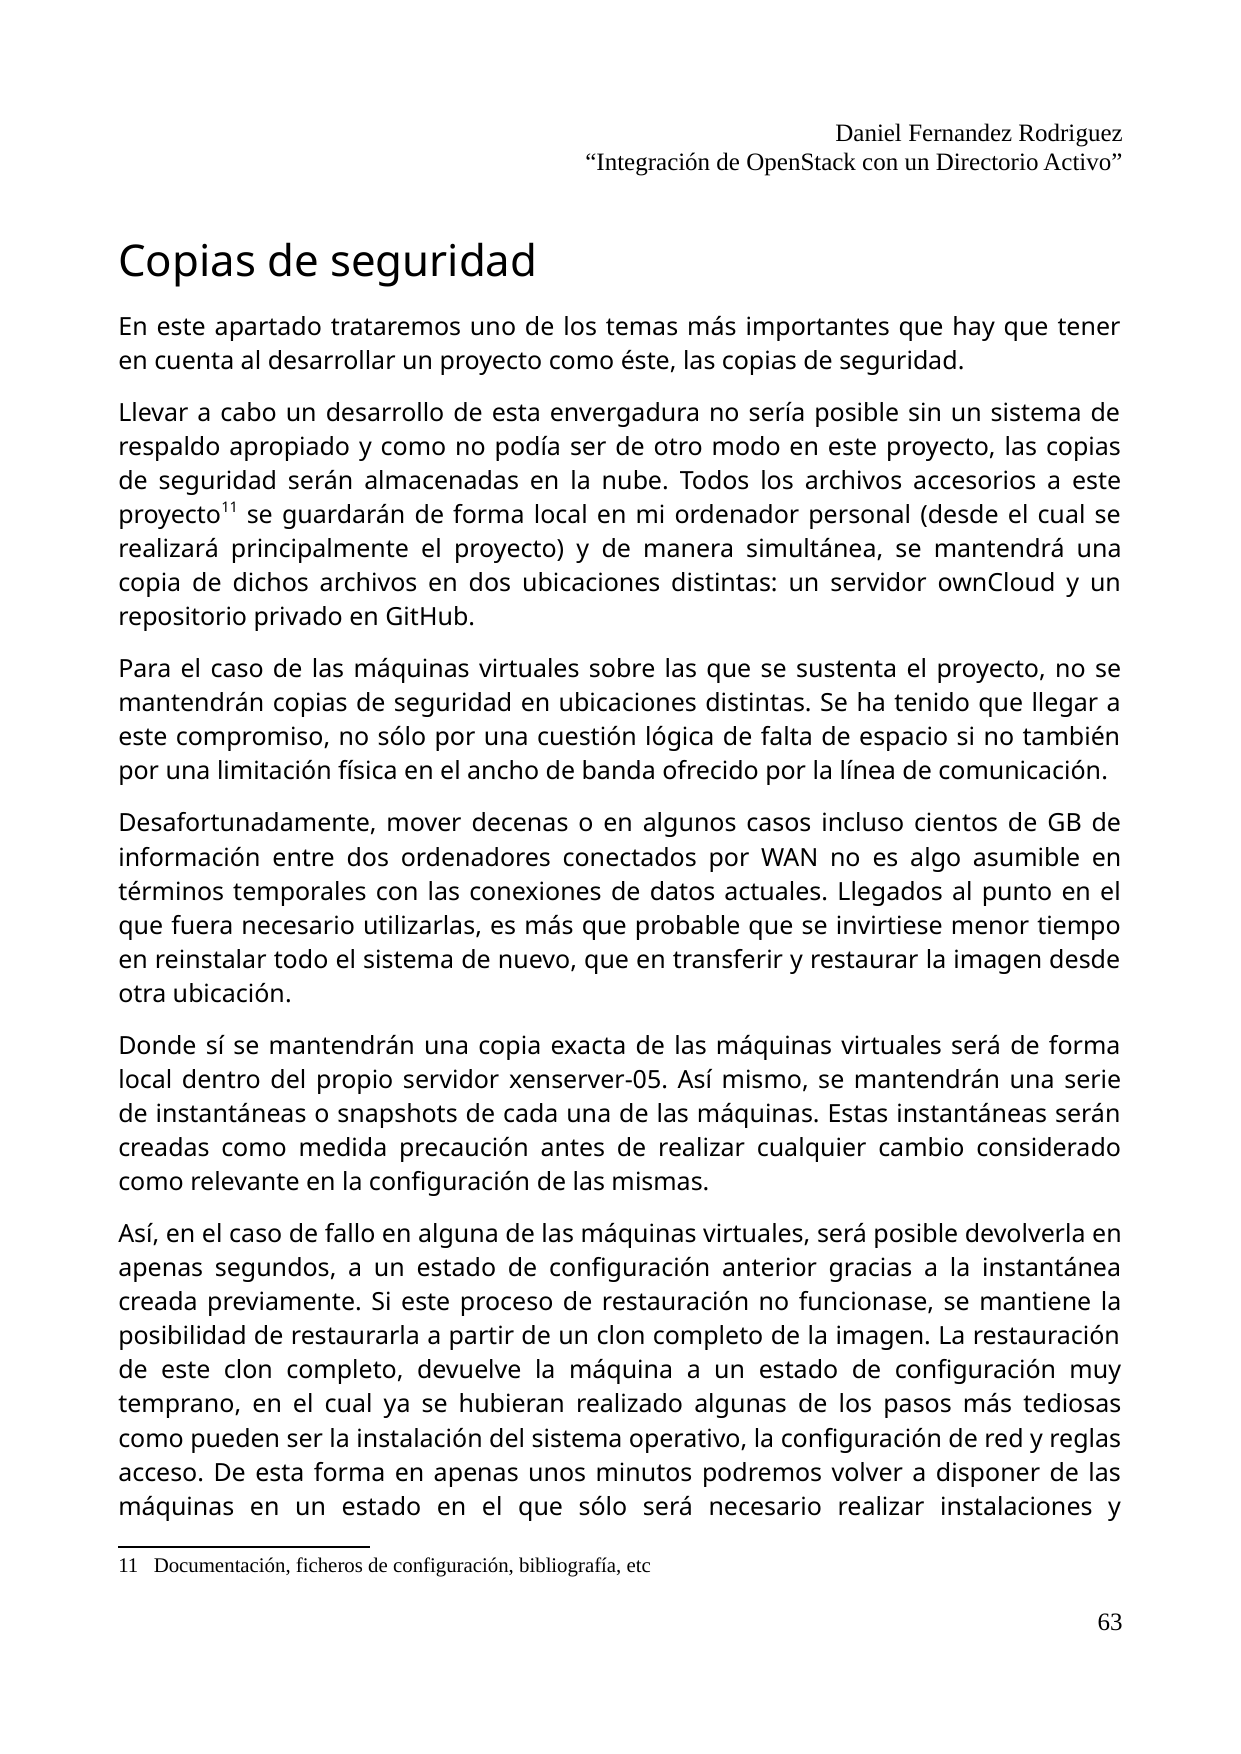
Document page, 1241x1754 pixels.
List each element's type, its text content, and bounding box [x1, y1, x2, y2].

subtitle Copias de seguridad [118, 230, 1122, 290]
text Donde sí se mantendrán una copia exacta de las máquinas virtuales será de forma local dentro del propio servidor xenserver-05. Así mismo, se mantendrán una serie de instantáneas o snapshots de cada una de las máquinas. Estas instantáneas serán creadas como medida precaución antes de realizar cualquier cambio considerado como relevante en la configuración de las mismas. [118, 1027, 1122, 1198]
text Así, en el caso de fallo en alguna de las máquinas virtuales, será posible devolverla en apenas segundos, a un estado de configuración anterior gracias a la instantánea creada previamente. Si este proceso de restauración no funcionase, se mantiene la posibilidad de restaurarla a partir de un clon completo de la imagen. La restauración de este clon completo, devuelve la máquina a un estado de configuración muy temprano, en el cual ya se hubieran realizado algunas de los pasos más tediosas como pueden ser la instalación del sistema operativo, la configuración de red y reglas acceso. De esta forma en apenas unos minutos podremos volver a disponer de las máquinas en un estado en el que sólo será necesario realizar instalaciones y [118, 1216, 1122, 1522]
text Llevar a cabo un desarrollo de esta envergadura no sería posible sin un sistema de respaldo apropiado y como no podía ser de otro modo en este proyecto, las copias de seguridad serán almacenadas en la nube. Todos los archivos accesorios a este proyecto se guardarán de forma local en mi ordenador personal (desde el cual se realizará principalmente el proyecto) y de manera simultánea, se mantendrá una copia de dichos archivos en dos ubicaciones distintas: un servidor ownCloud y un repositorio privado en GitHub. [118, 394, 1122, 633]
text Desafortunadamente, mover decenas o en algunos casos incluso cientos de GB de información entre dos ordenadores conectados por WAN no es algo asumible en términos temporales con las conexiones de datos actuales. Llegados al punto en el que fuera necesario utilizarlas, es más que probable que se invirtiese menor tiempo en reinstalar todo el sistema de nuevo, que en transferir y restaurar la imagen desde otra ubicación. [118, 805, 1122, 1009]
text En este apartado trataremos uno de los temas más importantes que hay que tener en cuenta al desarrollar un proyecto como éste, las copias de seguridad. [118, 308, 1122, 376]
text Documentación, ficheros de configuración, bibliografía, etc [118, 1553, 1122, 1577]
text Para el caso de las máquinas virtuales sobre las que se sustenta el proyecto, no se mantendrán copias de seguridad en ubicaciones distintas. Se ha tenido que llegar a este compromiso, no sólo por una cuestión lógica de falta de espacio si no también por una limitación física en el ancho de banda ofrecido por la línea de comunicación. [118, 651, 1122, 787]
